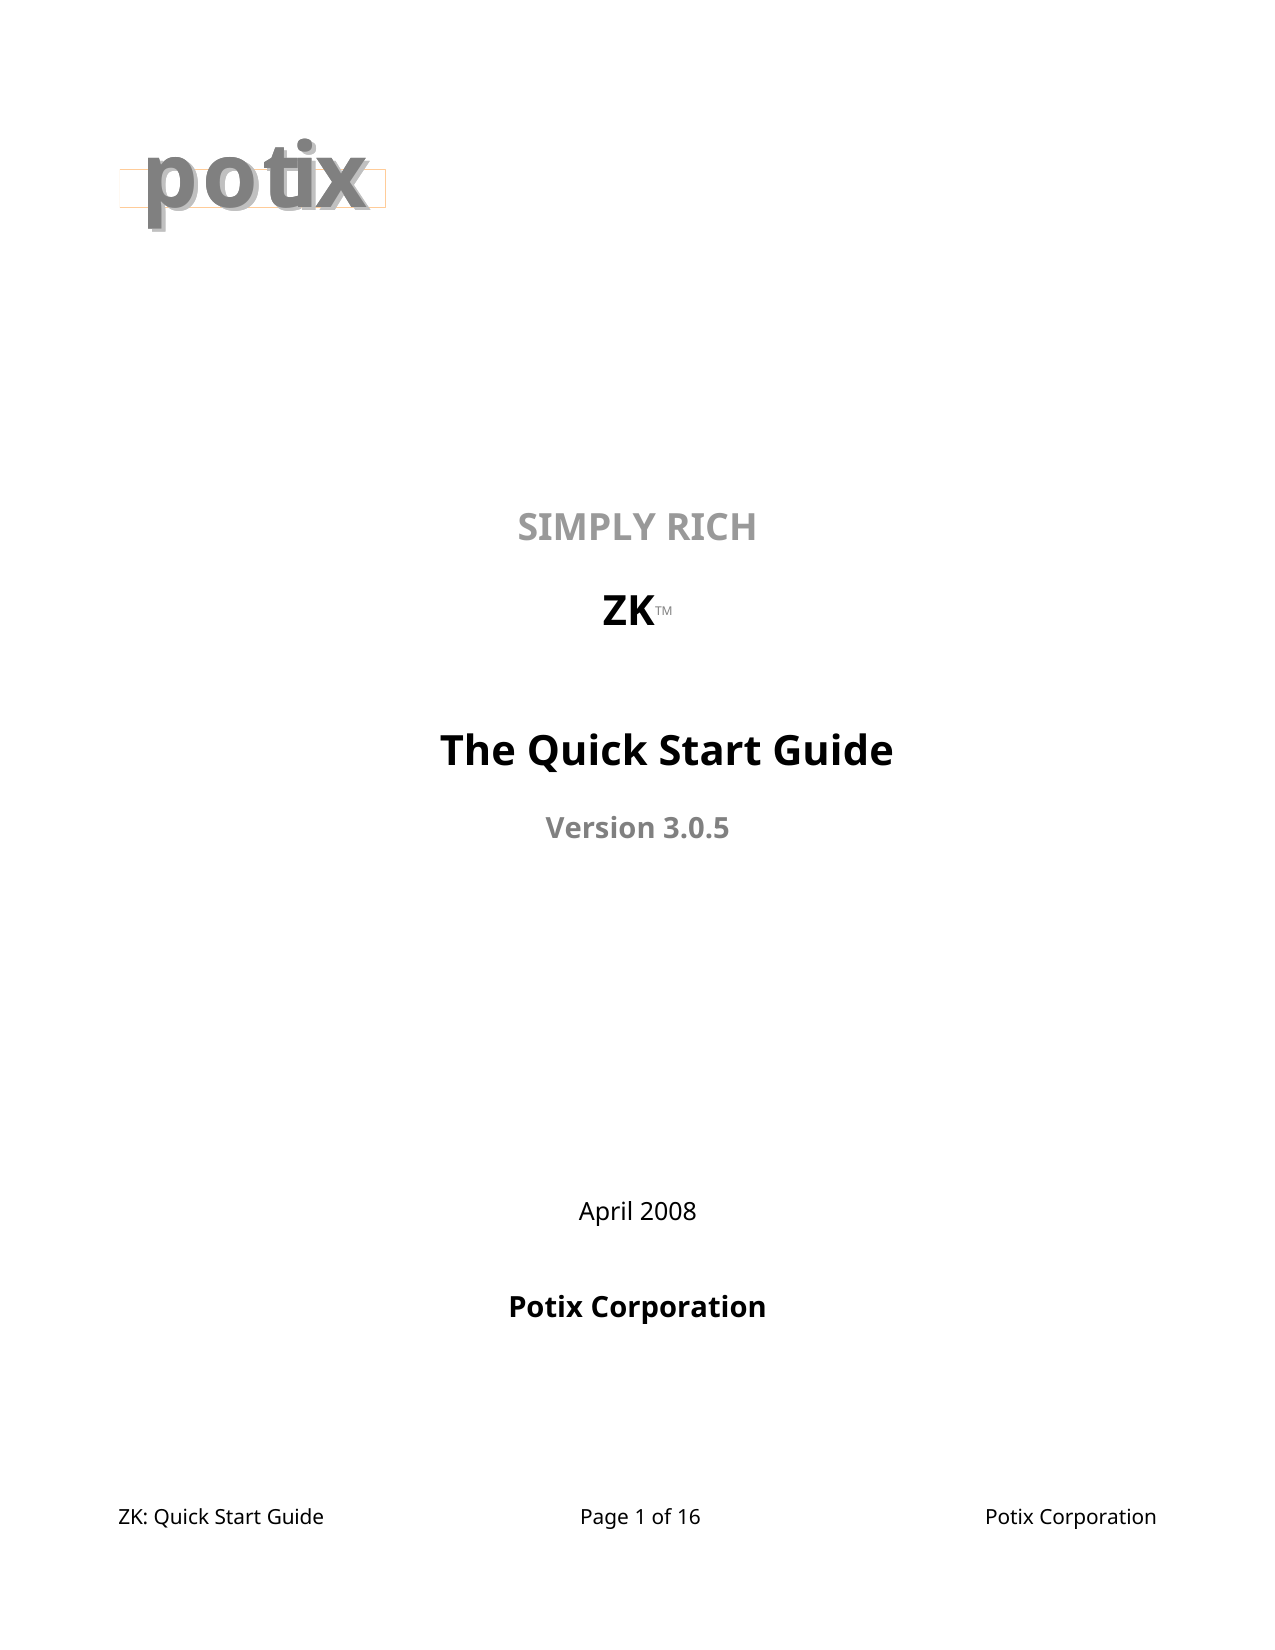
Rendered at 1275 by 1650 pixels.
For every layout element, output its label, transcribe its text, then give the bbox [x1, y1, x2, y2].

text Potix Corporation [118, 1286, 1157, 1326]
text April 2008 [118, 1193, 1157, 1227]
subtitle Version 3.0.5 [118, 807, 1157, 847]
text SIMPLY RICH [118, 500, 1157, 551]
text ZKTM [118, 580, 1157, 637]
title The Quick Start Guide [177, 720, 1157, 777]
